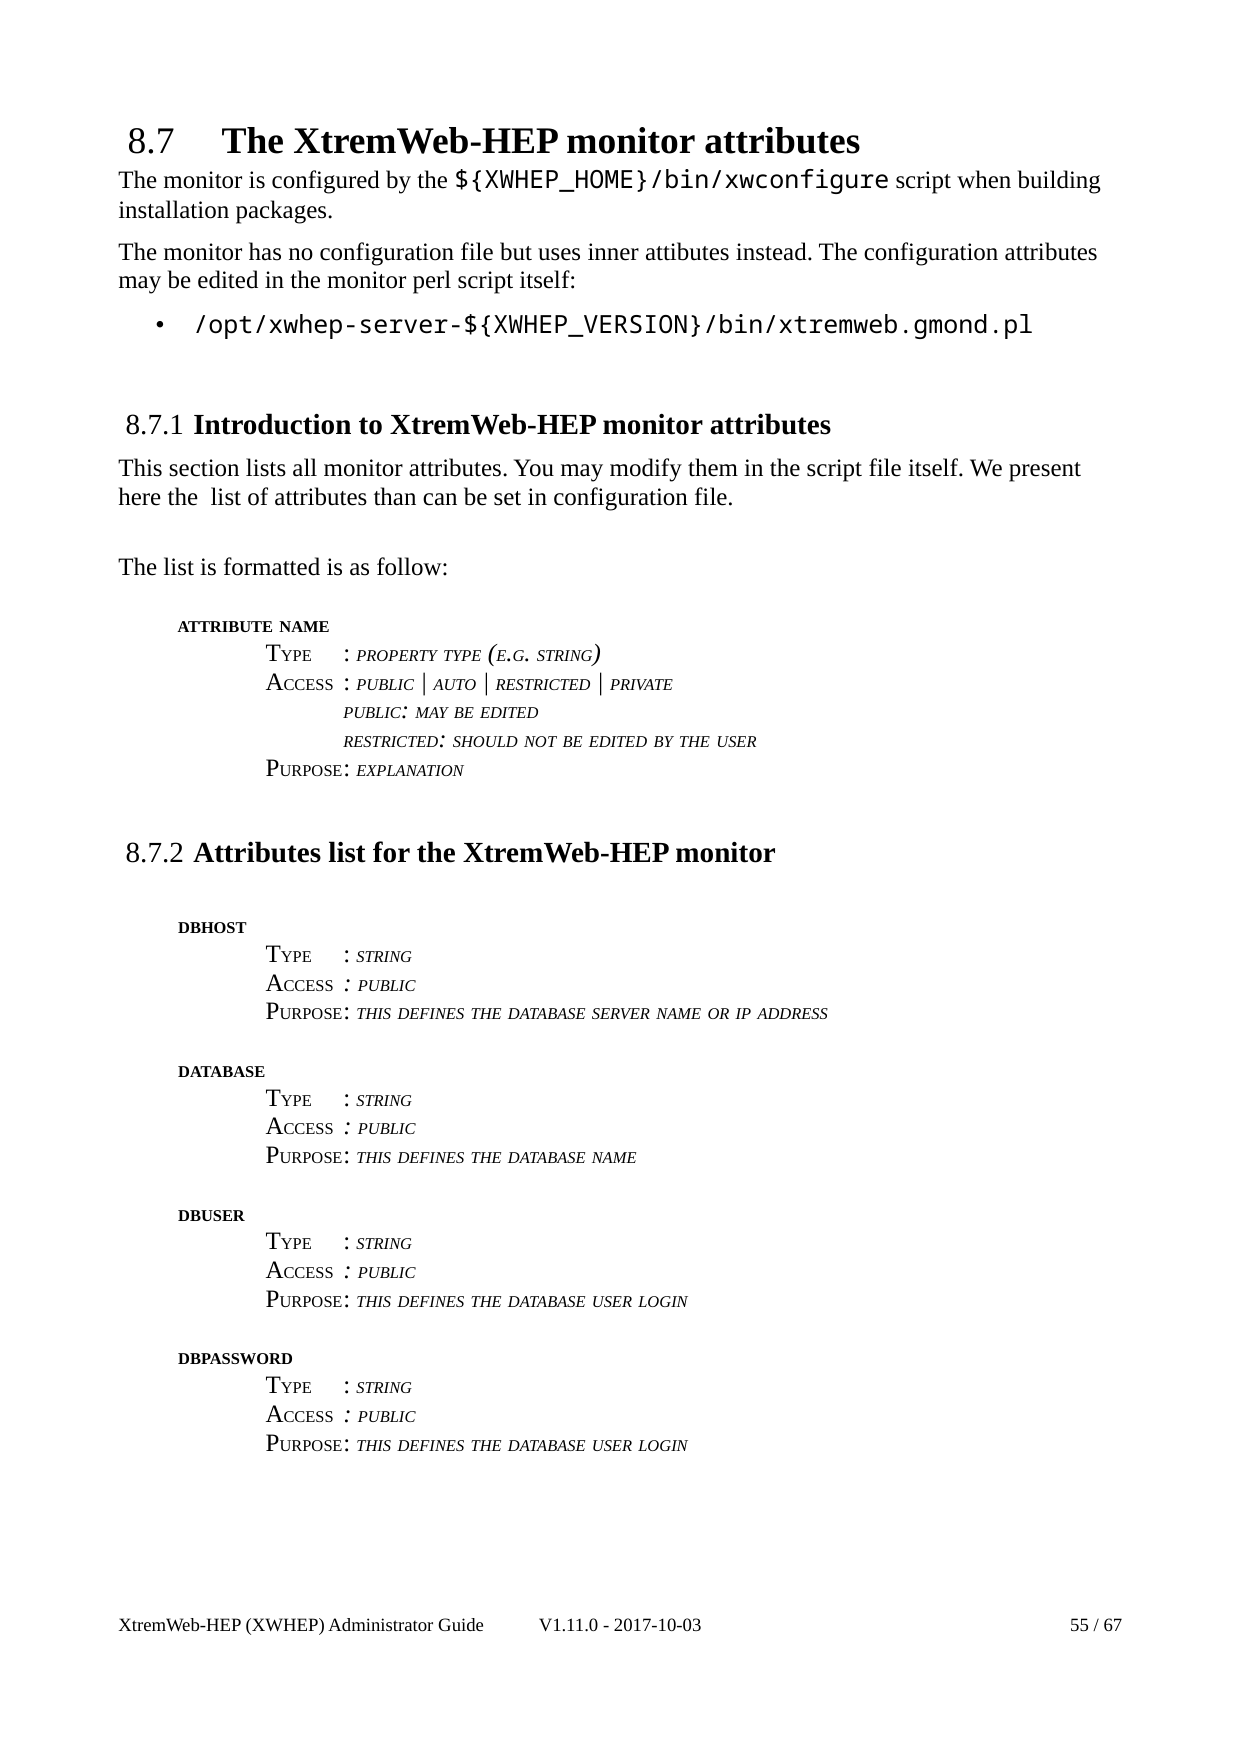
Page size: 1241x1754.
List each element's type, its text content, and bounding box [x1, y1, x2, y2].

text dbuser [178, 1198, 1122, 1226]
subtitle Attributes list for the XtremWeb-HEP monitor [118, 835, 1122, 869]
text dbpassword [178, 1341, 1122, 1370]
subtitle The XtremWeb-HEP monitor attributes [118, 118, 1122, 161]
text Access : public [265, 1399, 1122, 1428]
text attribute name [177, 609, 1122, 638]
text Purpose : explanation [265, 753, 1122, 782]
text Type : property type (e.g. string) [265, 638, 1122, 667]
text dbhost [178, 910, 1122, 939]
text database [178, 1054, 1122, 1083]
text Purpose : this defines the database user login [265, 1428, 1122, 1456]
text The monitor is configured by the ${XWHEP_HOME}/bin/xwconfigure script when building installation packages. [118, 161, 1122, 224]
text Access : public [265, 1111, 1122, 1140]
text public: may be edited [265, 695, 1122, 724]
text Type : string [265, 1370, 1122, 1399]
text Access : public [265, 1255, 1122, 1284]
text Purpose : this defines the database name [265, 1140, 1122, 1169]
list /opt/xwhep-server-${XWHEP_VERSION}/bin/xtremweb.gmond.pl [156, 307, 1122, 341]
text restricted: should not be edited by the user [265, 724, 1122, 753]
text Purpose : this defines the database user login [265, 1284, 1122, 1313]
text Type : string [265, 1226, 1122, 1255]
text This section lists all monitor attributes. You may modify them in the script file itself. We present here the list of attributes than can be set in configuration file. [118, 453, 1122, 510]
text Access : public [265, 968, 1122, 996]
subtitle Introduction to XtremWeb-HEP monitor attributes [118, 407, 1122, 440]
text The list is formatted is as follow: [118, 552, 1122, 580]
text Access : public | auto | restricted | private [265, 667, 1122, 695]
text Type : string [265, 1083, 1122, 1111]
text Purpose : this defines the database server name or ip address [265, 996, 1122, 1025]
text The monitor has no configuration file but uses inner attibutes instead. The configuration attributes may be edited in the monitor perl script itself: [118, 237, 1122, 294]
text Type : string [265, 939, 1122, 968]
